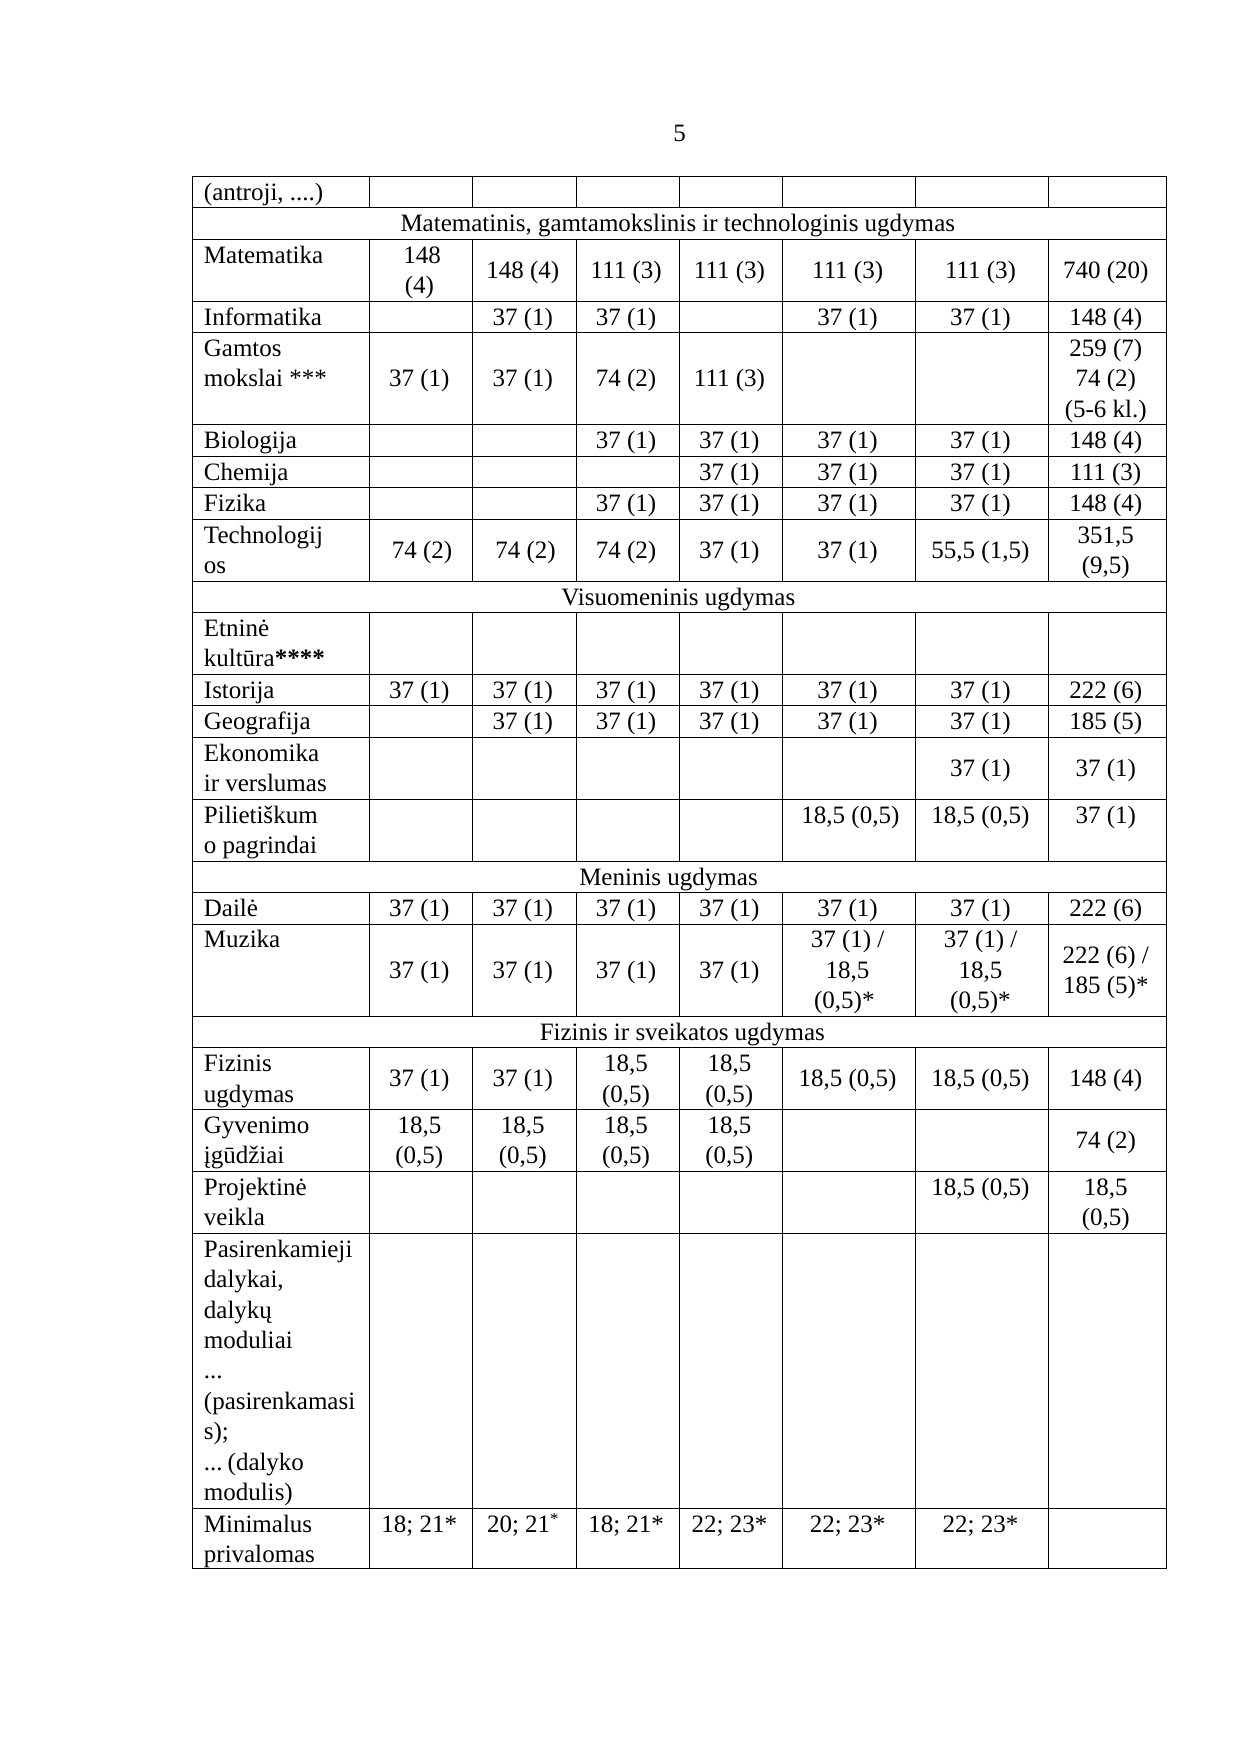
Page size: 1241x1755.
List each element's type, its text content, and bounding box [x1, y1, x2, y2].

table_cell [783, 333, 915, 424]
table_cell Muzika [193, 925, 369, 1016]
table_cell 18,5 (0,5) [1049, 1172, 1166, 1233]
table_cell Ekonomika ir verslumas [193, 738, 369, 799]
table_cell [783, 1110, 915, 1171]
table_cell 37 (1) [783, 457, 915, 487]
table_cell [473, 1234, 576, 1508]
table_cell [1049, 177, 1166, 207]
table_cell 148 (4) [1049, 488, 1166, 519]
table_cell [370, 800, 472, 861]
table_cell Minimalus privalomas [193, 1509, 369, 1568]
table_cell 222 (6) [1049, 893, 1166, 923]
table_cell 37 (1) [783, 675, 915, 705]
table_cell Matematika [193, 240, 369, 301]
table_cell 18,5 (0,5) [680, 1048, 782, 1109]
table_cell 37 (1) [783, 893, 915, 923]
table_cell [473, 800, 576, 861]
table_cell Biologija [193, 425, 369, 456]
table_cell [680, 302, 782, 332]
table_cell [577, 800, 679, 861]
table_cell (antroji, ....) [193, 177, 369, 207]
table_cell [577, 1172, 679, 1233]
table_cell [783, 613, 915, 674]
table_cell 37 (1) [370, 925, 472, 1016]
table_cell 37 (1) [680, 675, 782, 705]
table_cell 18,5 (0,5) [370, 1110, 472, 1171]
table_cell 37 (1) [680, 893, 782, 923]
table_cell 185 (5) [1049, 706, 1166, 737]
table_cell [783, 738, 915, 799]
table_cell 222 (6) / 185 (5)* [1049, 925, 1166, 1016]
table_cell 37 (1) [473, 1048, 576, 1109]
table_cell 37 (1) [916, 738, 1048, 799]
table_cell [680, 1172, 782, 1233]
table_cell 37 (1) [916, 302, 1048, 332]
table_cell Meninis ugdymas [193, 862, 1166, 892]
table_cell 37 (1) [1049, 800, 1166, 861]
table_cell [577, 613, 679, 674]
table_cell Etninė kultūra**** [193, 613, 369, 674]
table_cell 111 (3) [577, 240, 679, 301]
table_cell 148 (4) [1049, 1048, 1166, 1109]
table_cell 37 (1) / 18,5 (0,5)* [916, 925, 1048, 1016]
table_cell [473, 1172, 576, 1233]
table_cell 74 (2) [473, 520, 576, 581]
table_cell 18,5 (0,5) [473, 1110, 576, 1171]
table_cell 37 (1) [473, 302, 576, 332]
table_cell Projektinė veikla [193, 1172, 369, 1233]
table_cell 37 (1) [916, 425, 1048, 456]
table_cell [916, 1110, 1048, 1171]
table_cell [916, 333, 1048, 424]
table_cell 37 (1) [577, 893, 679, 923]
table_cell Pasirenkamieji dalykai, dalykų moduliai ...(pasirenkamasis); ... (dalyko modulis) [193, 1234, 369, 1508]
table_cell 37 (1) [680, 425, 782, 456]
table_cell [473, 613, 576, 674]
table_cell 55,5 (1,5) [916, 520, 1048, 581]
table_cell 37 (1) [680, 520, 782, 581]
table_cell 18,5 (0,5) [680, 1110, 782, 1171]
table_cell [783, 177, 915, 207]
table_cell 18; 21* [370, 1509, 472, 1568]
table_cell 37 (1) [916, 488, 1048, 519]
table_cell 37 (1) [680, 925, 782, 1016]
table_cell 18,5 (0,5) [916, 1172, 1048, 1233]
table_cell [473, 488, 576, 519]
table_cell [370, 488, 472, 519]
table_cell [783, 1234, 915, 1508]
table_cell 37 (1) [916, 706, 1048, 737]
table_cell 148 (4) [370, 240, 472, 301]
table_cell [916, 1234, 1048, 1508]
table_cell [680, 800, 782, 861]
table_cell Dailė [193, 893, 369, 923]
table_cell 37 (1) [577, 302, 679, 332]
table_cell Pilietiškumo pagrindai [193, 800, 369, 861]
table_cell 111 (3) [1049, 457, 1166, 487]
table_cell [577, 1234, 679, 1508]
table_cell Informatika [193, 302, 369, 332]
table_cell 351,5 (9,5) [1049, 520, 1166, 581]
table_cell Fizinis ir sveikatos ugdymas [193, 1017, 1166, 1047]
table_cell Gamtos mokslai *** [193, 333, 369, 424]
table_cell 148 (4) [1049, 302, 1166, 332]
table_cell [473, 425, 576, 456]
table_cell 37 (1) [473, 893, 576, 923]
table_cell Geografija [193, 706, 369, 737]
table_cell 37 (1) [783, 425, 915, 456]
table_cell 111 (3) [680, 240, 782, 301]
table_cell [370, 302, 472, 332]
table_cell 37 (1) [916, 457, 1048, 487]
table_cell 37 (1) [916, 893, 1048, 923]
table_cell 37 (1) / 18,5 (0,5)* [783, 925, 915, 1016]
table_cell 111 (3) [680, 333, 782, 424]
table_cell 37 (1) [680, 706, 782, 737]
table_cell [1049, 1509, 1166, 1568]
table_cell 22; 23* [916, 1509, 1048, 1568]
table_cell Matematinis, gamtamokslinis ir technologinis ugdymas [193, 208, 1166, 239]
table_cell [370, 613, 472, 674]
table_cell 37 (1) [783, 488, 915, 519]
table_cell 111 (3) [783, 240, 915, 301]
table_cell 37 (1) [1049, 738, 1166, 799]
table_cell Istorija [193, 675, 369, 705]
table_cell [370, 457, 472, 487]
table_cell 37 (1) [783, 520, 915, 581]
table_cell 37 (1) [577, 925, 679, 1016]
table_cell 18,5 (0,5) [916, 1048, 1048, 1109]
table_cell Gyvenimo įgūdžiai [193, 1110, 369, 1171]
table_cell 37 (1) [473, 675, 576, 705]
table_cell 37 (1) [370, 893, 472, 923]
table_cell [783, 1172, 915, 1233]
table_cell 22; 23* [680, 1509, 782, 1568]
table_cell [680, 613, 782, 674]
table_cell 74 (2) [1049, 1110, 1166, 1171]
table_cell [473, 738, 576, 799]
table_cell Visuomeninis ugdymas [193, 582, 1166, 612]
table_cell 37 (1) [577, 706, 679, 737]
table_cell 222 (6) [1049, 675, 1166, 705]
table_cell 20; 21* [473, 1509, 576, 1568]
table_cell 37 (1) [577, 675, 679, 705]
table_cell 37 (1) [473, 706, 576, 737]
table_cell [473, 177, 576, 207]
table_cell 37 (1) [473, 333, 576, 424]
table_cell 37 (1) [577, 488, 679, 519]
table_cell 37 (1) [680, 488, 782, 519]
table_cell 74 (2) [370, 520, 472, 581]
table_cell [680, 1234, 782, 1508]
table_cell 18,5 (0,5) [577, 1110, 679, 1171]
table_cell [916, 177, 1048, 207]
table_cell 37 (1) [473, 925, 576, 1016]
table_cell 18,5 (0,5) [577, 1048, 679, 1109]
table_cell 37 (1) [680, 457, 782, 487]
table_cell [577, 177, 679, 207]
table_cell 18,5 (0,5) [916, 800, 1048, 861]
table_cell Fizinis ugdymas [193, 1048, 369, 1109]
table_cell [370, 706, 472, 737]
table_cell 111 (3) [916, 240, 1048, 301]
table_cell 37 (1) [783, 706, 915, 737]
table_cell 18,5 (0,5) [783, 800, 915, 861]
table_cell 74 (2) [577, 520, 679, 581]
table_cell [916, 613, 1048, 674]
table_cell [370, 425, 472, 456]
table_cell [473, 457, 576, 487]
table_cell [577, 738, 679, 799]
table_cell 37 (1) [370, 1048, 472, 1109]
table_cell Technologijos [193, 520, 369, 581]
table_cell 37 (1) [916, 675, 1048, 705]
table_cell 18; 21* [577, 1509, 679, 1568]
table_cell 148 (4) [473, 240, 576, 301]
table_cell [1049, 613, 1166, 674]
table_cell Fizika [193, 488, 369, 519]
table_cell 37 (1) [783, 302, 915, 332]
table_cell [577, 457, 679, 487]
table_cell [680, 738, 782, 799]
table_cell [370, 738, 472, 799]
table_cell 740 (20) [1049, 240, 1166, 301]
table_cell 37 (1) [370, 675, 472, 705]
table_cell [370, 1172, 472, 1233]
table_cell 22; 23* [783, 1509, 915, 1568]
table_cell Chemija [193, 457, 369, 487]
table_cell 18,5 (0,5) [783, 1048, 915, 1109]
table_cell [680, 177, 782, 207]
table_cell [370, 177, 472, 207]
table_cell 37 (1) [370, 333, 472, 424]
table_cell 148 (4) [1049, 425, 1166, 456]
table_cell 37 (1) [577, 425, 679, 456]
table_cell [370, 1234, 472, 1508]
table_cell 259 (7) 74 (2) (5-6 kl.) [1049, 333, 1166, 424]
table_cell [1049, 1234, 1166, 1508]
table_cell 74 (2) [577, 333, 679, 424]
